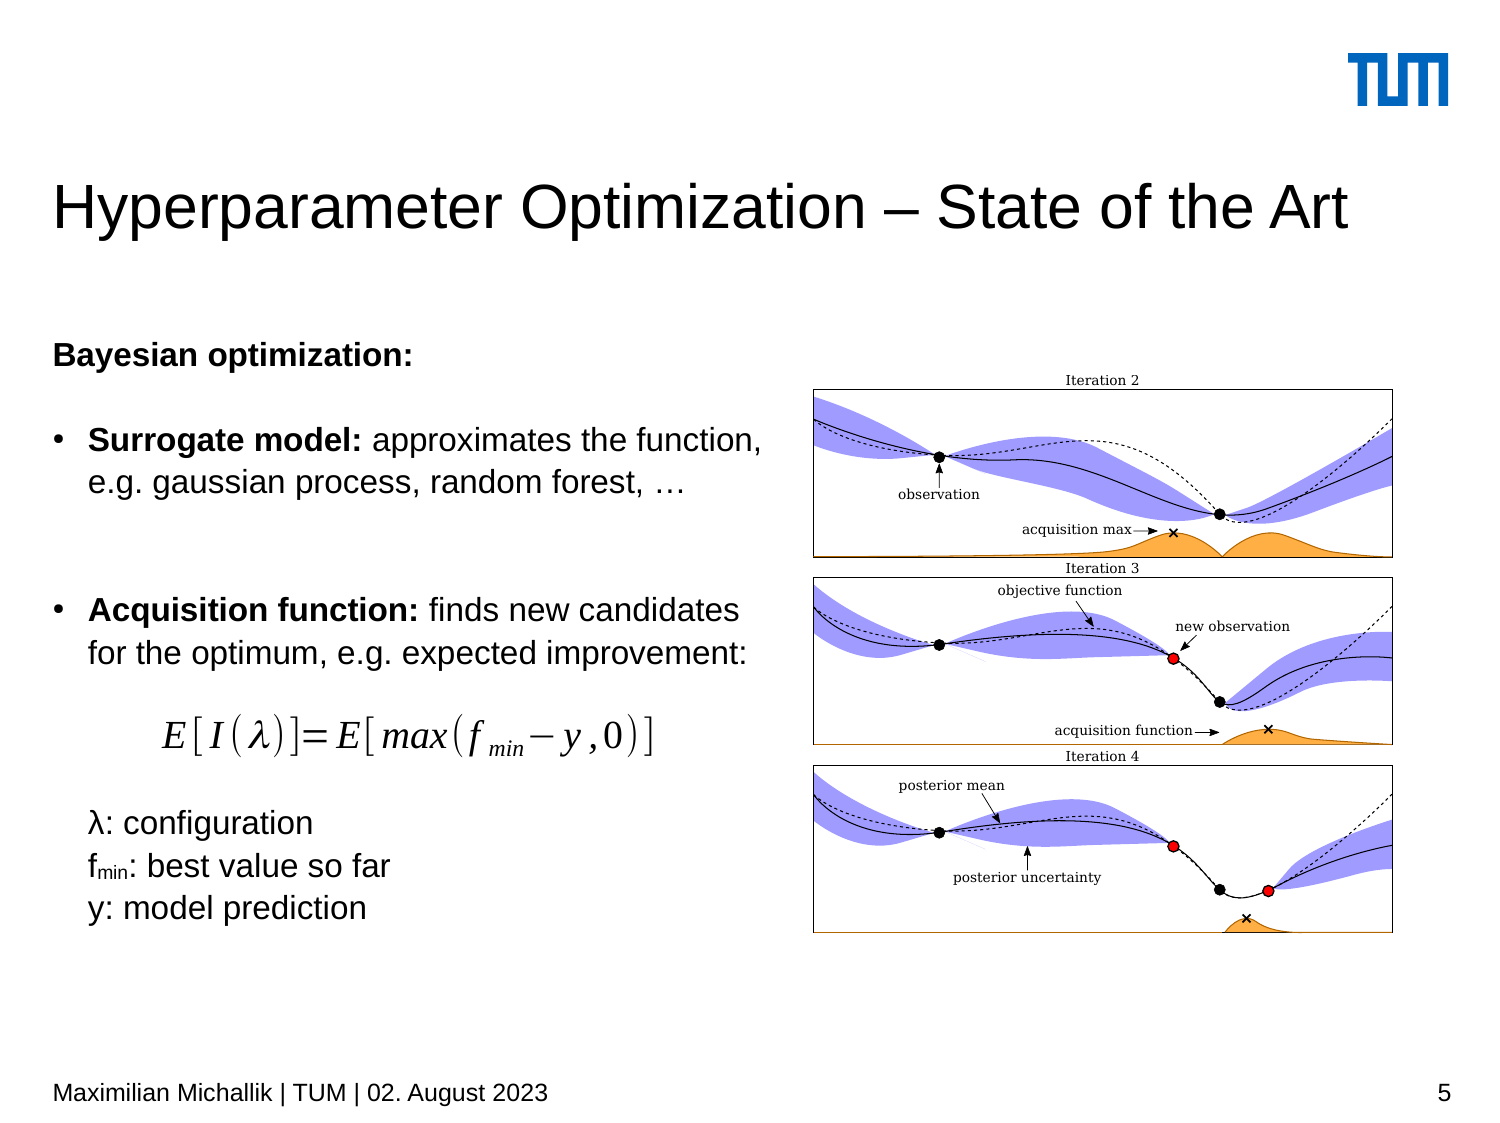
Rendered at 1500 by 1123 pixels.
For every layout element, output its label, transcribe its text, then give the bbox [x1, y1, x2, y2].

list Bayesian optimization: Surrogate model: approximates the function, e.g. gaussian process, random forest, … Acquisition function: finds new candidates for the optimum, e.g. expected improvement: λ: configuration fmin: best value so far y: model prediction [52, 330, 768, 996]
title Hyperparameter Optimization – State of the Art [52, 171, 1453, 242]
picture [813, 375, 1394, 934]
chart [149, 711, 663, 763]
